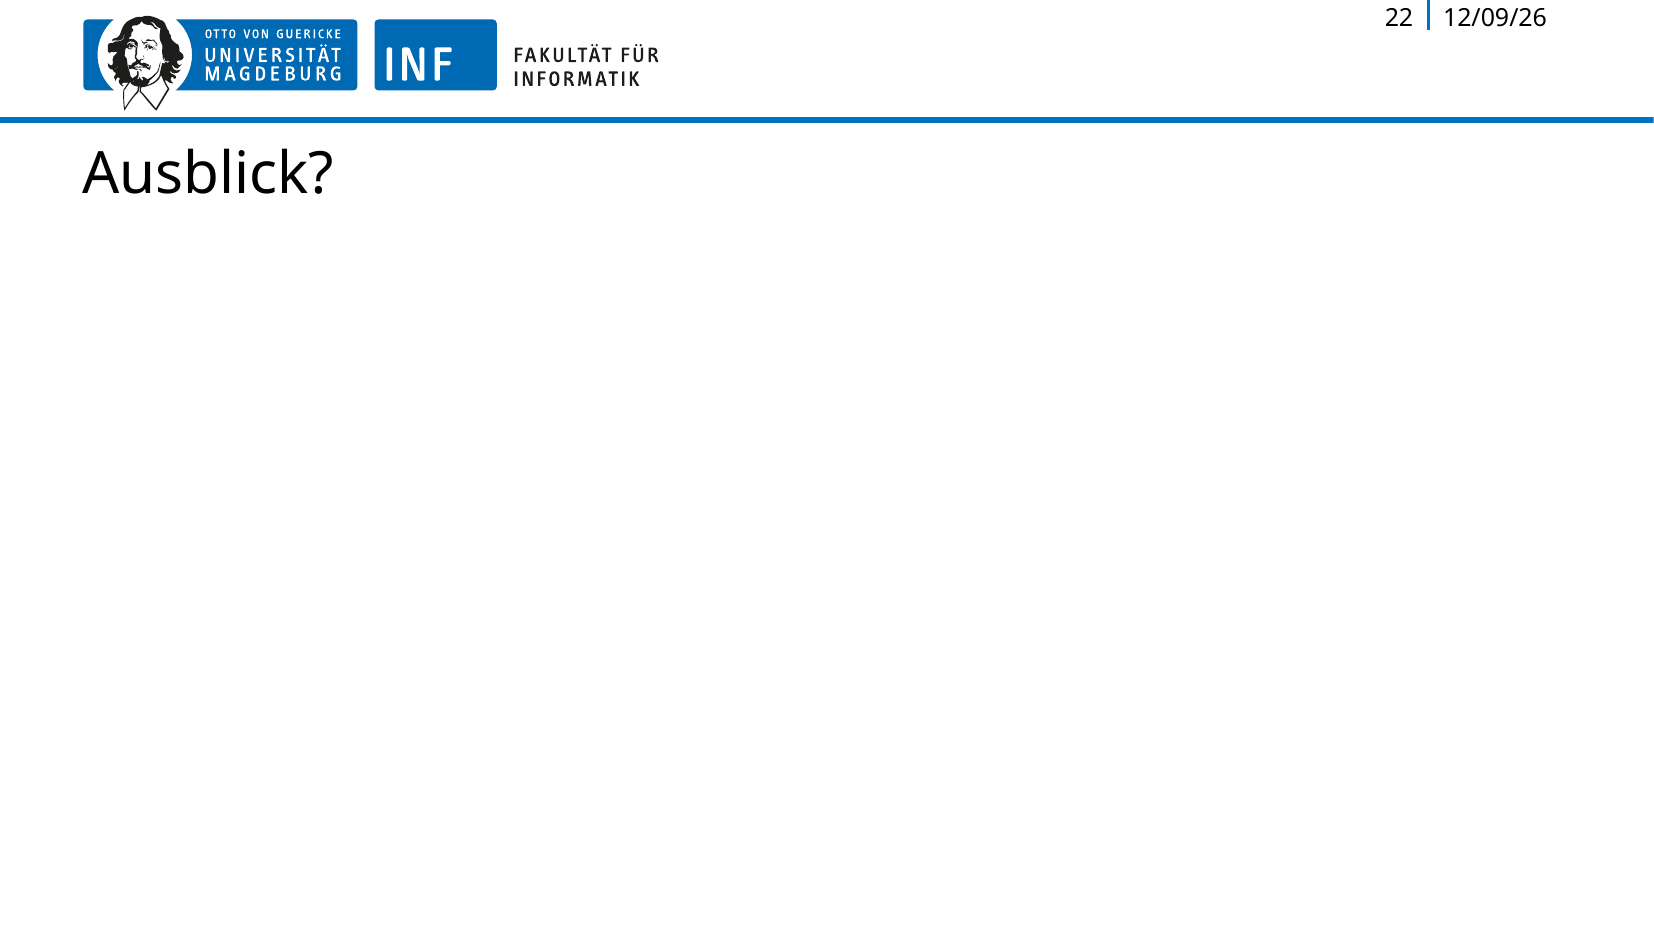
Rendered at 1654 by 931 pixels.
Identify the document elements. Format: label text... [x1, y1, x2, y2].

title Ausblick? [82, 131, 1571, 211]
